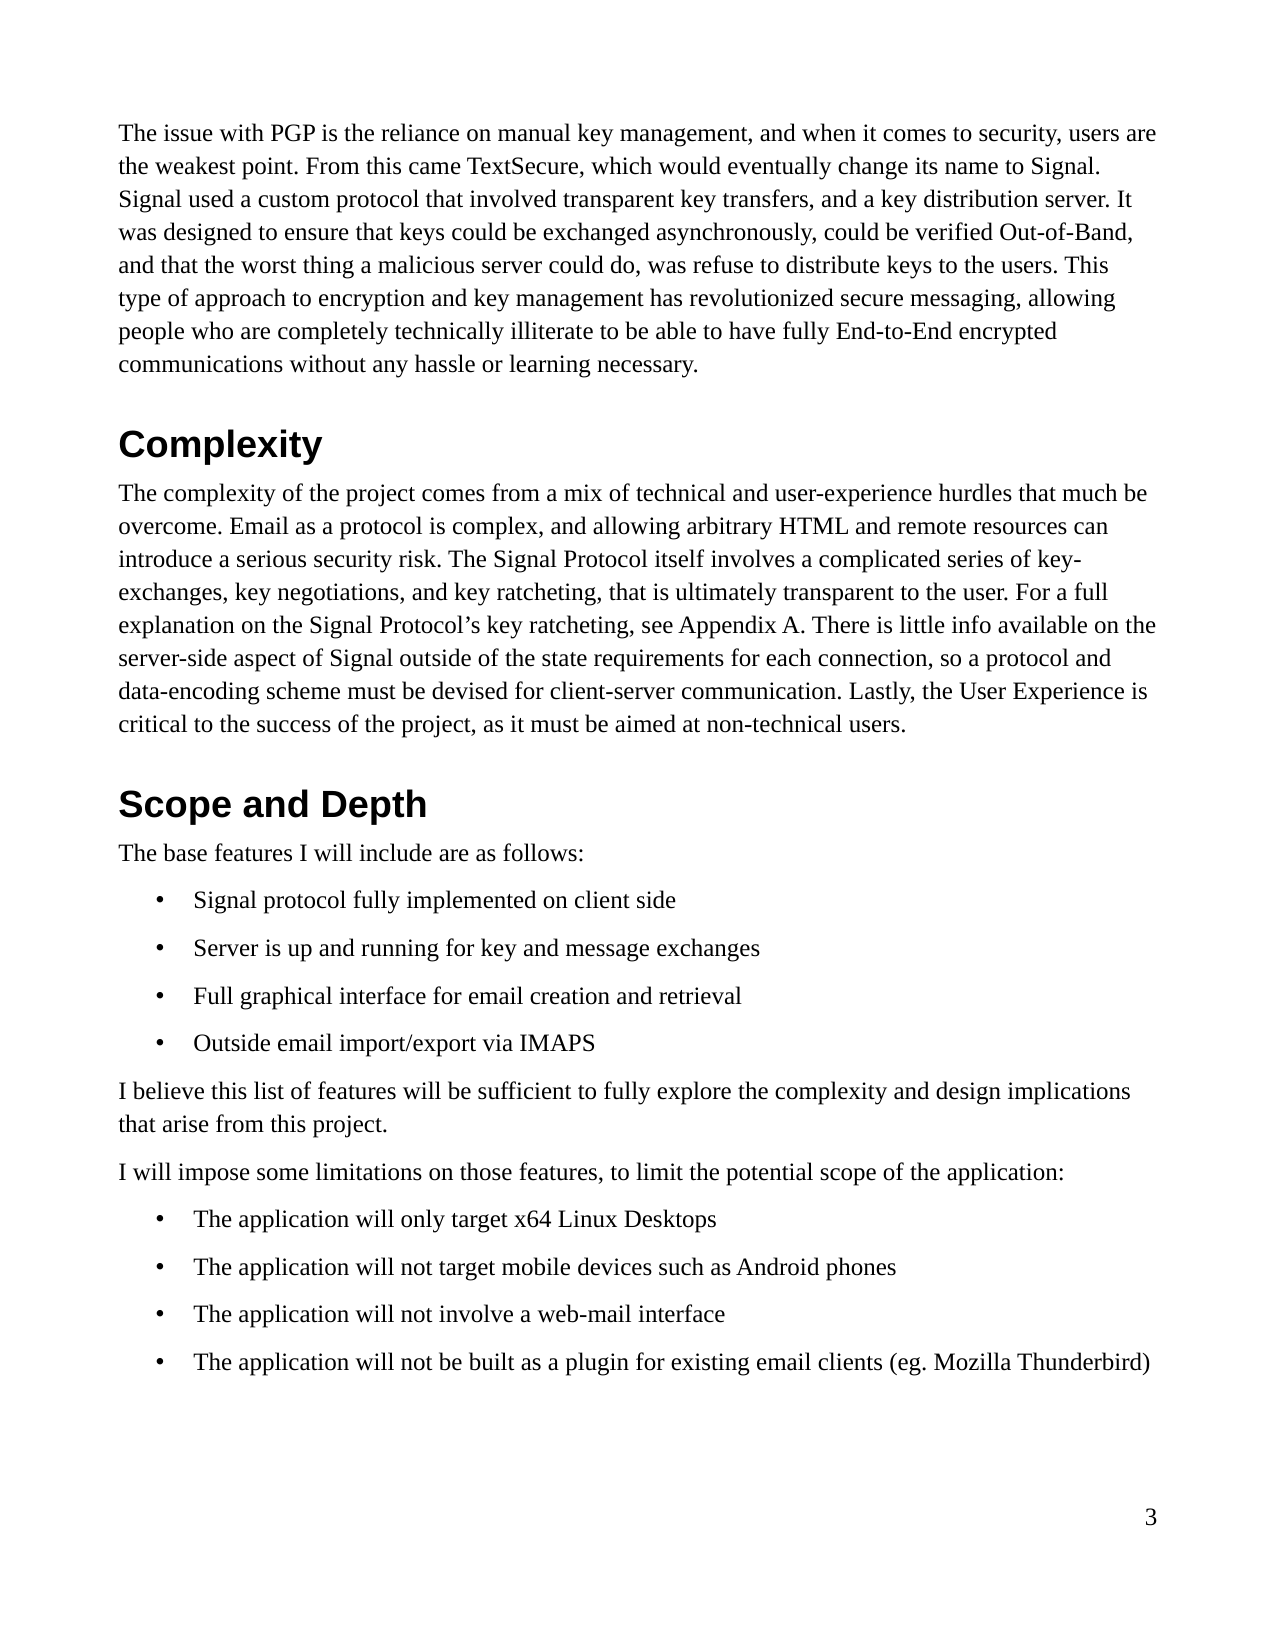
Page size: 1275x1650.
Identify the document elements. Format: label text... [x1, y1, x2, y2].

list The application will only target x64 Linux Desktops [156, 1204, 1157, 1233]
text I will impose some limitations on those features, to limit the potential scope of the application: [118, 1157, 1157, 1185]
subtitle Scope and Depth [118, 782, 1157, 825]
subtitle Complexity [118, 422, 1157, 466]
list Signal protocol fully implemented on client side [156, 886, 1157, 914]
text I believe this list of features will be sufficient to fully explore the complexity and design implications that arise from this project. [118, 1076, 1157, 1138]
list Server is up and running for key and message exchanges [156, 933, 1157, 962]
text The complexity of the project comes from a mix of technical and user-experience hurdles that much be overcome. Email as a protocol is complex, and allowing arbitrary HTML and remote resources can introduce a serious security risk. The Signal Protocol itself involves a complicated series of key-exchanges, key negotiations, and key ratcheting, that is ultimately transparent to the user. For a full explanation on the Signal Protocol’s key ratcheting, see Appendix A. There is little info available on the server-side aspect of Signal outside of the state requirements for each connection, so a protocol and data-encoding scheme must be devised for client-server communication. Lastly, the User Experience is critical to the success of the project, as it must be aimed at non-technical users. [118, 478, 1157, 738]
list Outside email import/export via IMAPS [156, 1028, 1157, 1057]
list Full graphical interface for email creation and retrieval [156, 981, 1157, 1009]
list The application will not target mobile devices such as Android phones [156, 1252, 1157, 1281]
text The issue with PGP is the reliance on manual key management, and when it comes to security, users are the weakest point. From this came TextSecure, which would eventually change its name to Signal. Signal used a custom protocol that involved transparent key transfers, and a key distribution server. It was designed to ensure that keys could be exchanged asynchronously, could be verified Out-of-Band, and that the worst thing a malicious server could do, was refuse to distribute keys to the users. This type of approach to encryption and key management has revolutionized secure messaging, allowing people who are completely technically illiterate to be able to have fully End-to-End encrypted communications without any hassle or learning necessary. [118, 118, 1157, 378]
list The application will not be built as a plugin for existing email clients (eg. Mozilla Thunderbird) [156, 1347, 1157, 1376]
list The application will not involve a web-mail interface [156, 1299, 1157, 1328]
text The base features I will include are as follows: [118, 838, 1157, 867]
